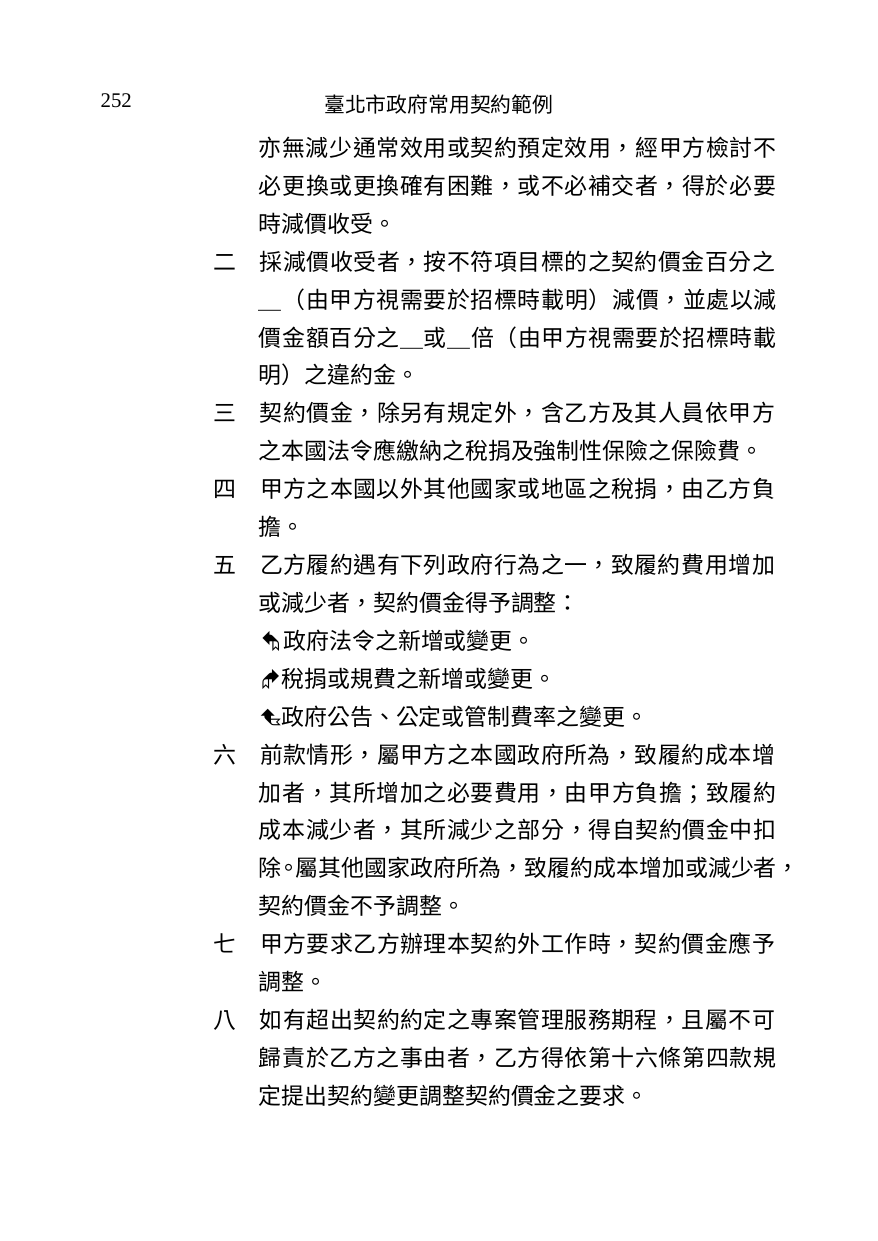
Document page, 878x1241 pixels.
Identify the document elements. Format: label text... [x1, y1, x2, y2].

text 五 乙方履約遇有下列政府行為之一，致履約費用增加或減少者，契約價金得予調整： [213, 544, 777, 620]
text 四 甲方之本國以外其他國家或地區之稅捐，由乙方負擔。 [213, 469, 777, 544]
text 三 契約價金，除另有規定外，含乙方及其人員依甲方之本國法令應繳納之稅捐及強制性保險之保險費。 [213, 393, 777, 469]
text 政府法令之新增或變更。 [260, 620, 777, 658]
text 七 甲方要求乙方辦理本契約外工作時，契約價金應予調整。 [213, 924, 777, 999]
text 政府公告、公定或管制費率之變更。 [260, 696, 777, 734]
text 二 採減價收受者，按不符項目標的之契約價金百分之＿（由甲方視需要於招標時載明）減價，並處以減價金額百分之＿或＿倍（由甲方視需要於招標時載明）之違約金。 [213, 241, 777, 393]
text 八 如有超出契約約定之專案管理服務期程，且屬不可歸責於乙方之事由者，乙方得依第十六條第四款規定提出契約變更調整契約價金之要求。 [213, 999, 777, 1113]
text 亦無減少通常效用或契約預定效用，經甲方檢討不必更換或更換確有困難，或不必補交者，得於必要時減價收受。 [213, 127, 777, 241]
text 六 前款情形，屬甲方之本國政府所為，致履約成本增加者，其所增加之必要費用，由甲方負擔；致履約成本減少者，其所減少之部分，得自契約價金中扣除。屬其他國家政府所為，致履約成本增加或減少者，契約價金不予調整。 [213, 734, 777, 924]
text 稅捐或規費之新增或變更。 [260, 658, 777, 696]
